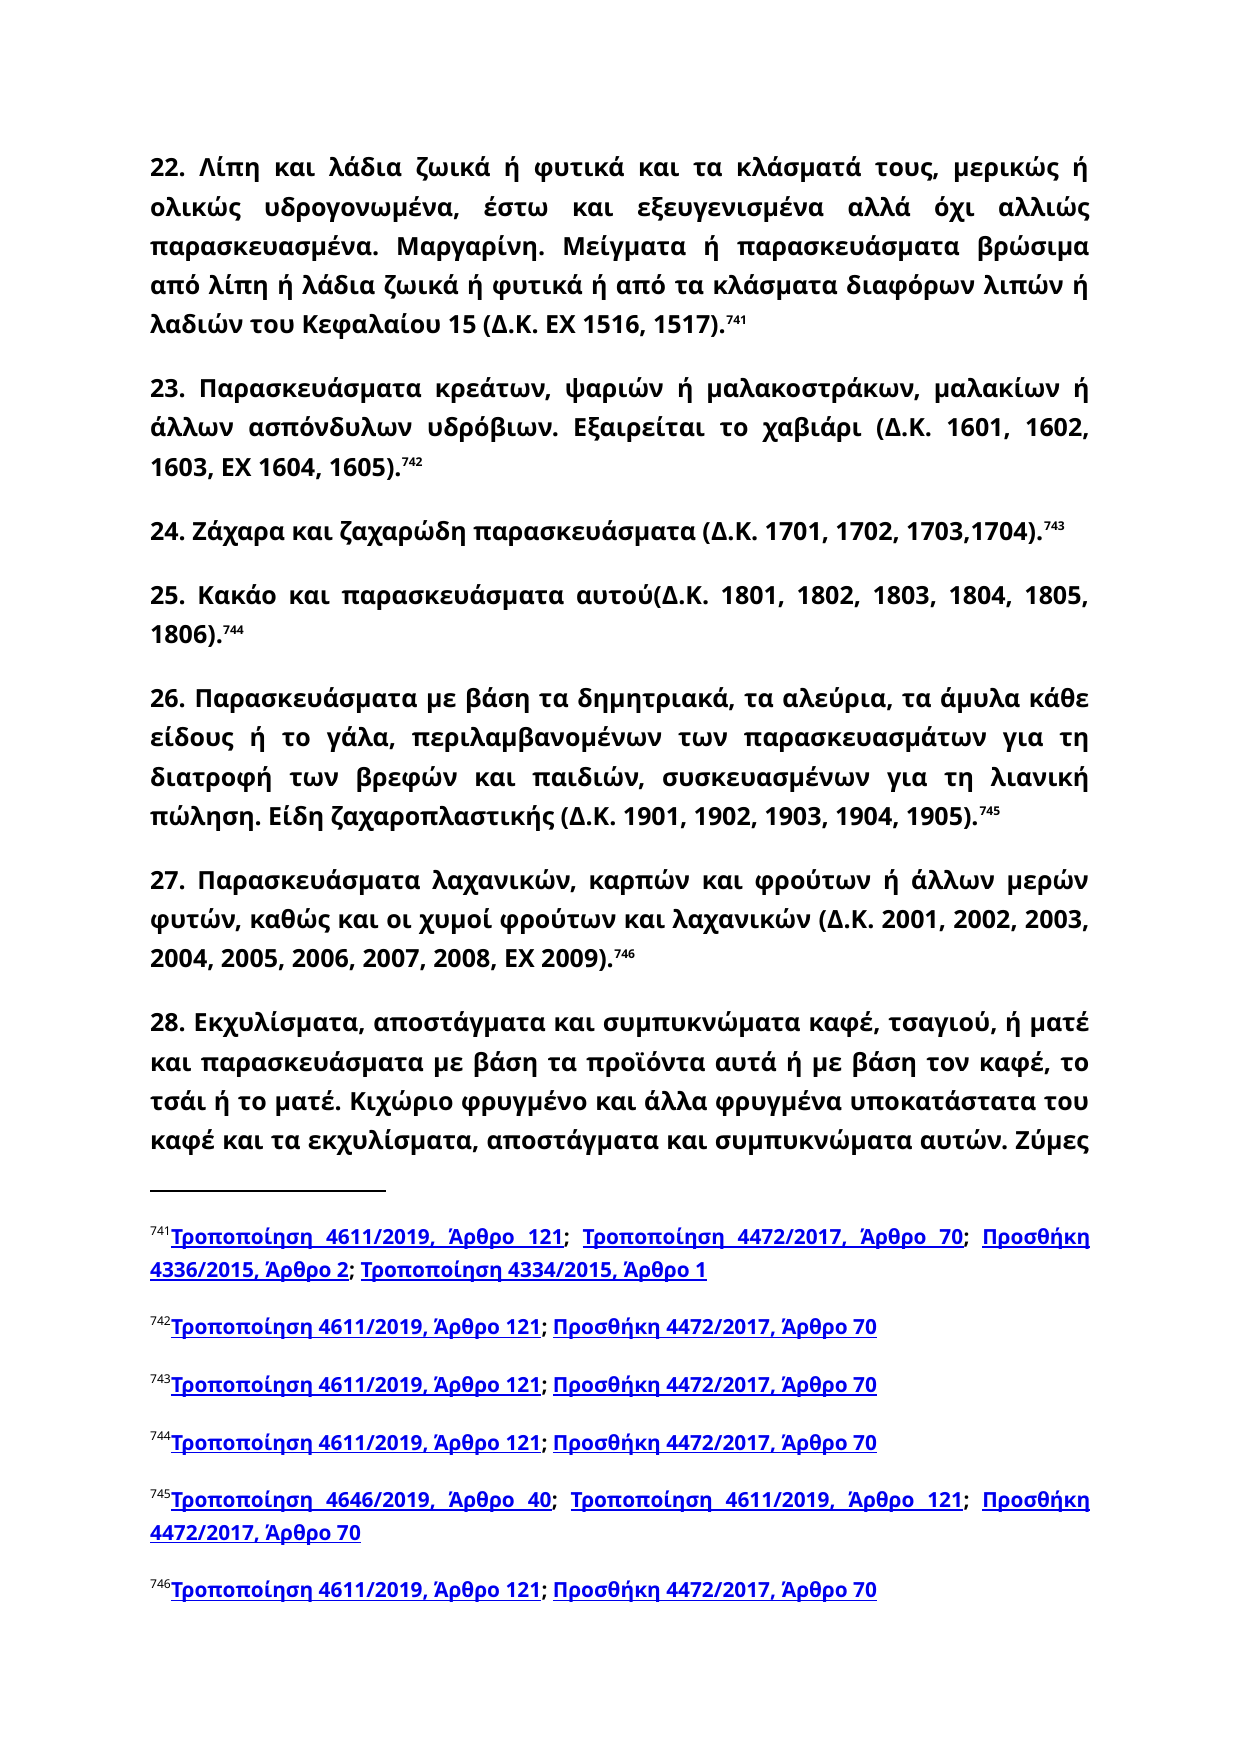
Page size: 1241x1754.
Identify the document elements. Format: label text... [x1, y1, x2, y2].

text Τροποποίηση 4611/2019, Άρθρο 121; Τροποποίηση 4472/2017, Άρθρο 70; Προσθήκη 4336/2015, Άρθρο 2; Τροποποίηση 4334/2015, Άρθρο 1 [150, 1222, 1090, 1283]
text Τροποποίηση 4611/2019, Άρθρο 121; Προσθήκη 4472/2017, Άρθρο 70 [150, 1312, 1090, 1341]
text Τροποποίηση 4611/2019, Άρθρο 121; Προσθήκη 4472/2017, Άρθρο 70 [150, 1370, 1090, 1398]
text Τροποποίηση 4611/2019, Άρθρο 121; Προσθήκη 4472/2017, Άρθρο 70 [150, 1428, 1090, 1456]
text 22. Λίπη και λάδια ζωικά ή φυτικά και τα κλάσματά τους, μερικώς ή ολικώς υδρογονωμένα, έστω και εξευγενισμένα αλλά όχι αλλιώς παρασκευασμένα. Μαργαρίνη. Μείγματα ή παρασκευάσματα βρώσιμα από λίπη ή λάδια ζωικά ή φυτικά ή από τα κλάσματα διαφόρων λιπών ή λαδιών του Κεφαλαίου 15 (Δ.Κ. ΕΧ 1516, 1517). [150, 150, 1090, 341]
text Τροποποίηση 4646/2019, Άρθρο 40; Τροποποίηση 4611/2019, Άρθρο 121; Προσθήκη 4472/2017, Άρθρο 70 [150, 1485, 1090, 1546]
text 23. Παρασκευάσματα κρεάτων, ψαριών ή μαλακοστράκων, μαλακίων ή άλλων ασπόνδυλων υδρόβιων. Εξαιρείται το χαβιάρι (Δ.Κ. 1601, 1602, 1603, ΕΧ 1604, 1605). [150, 371, 1090, 483]
text 28. Εκχυλίσματα, αποστάγματα και συμπυκνώματα καφέ, τσαγιού, ή ματέ και παρασκευάσματα με βάση τα προϊόντα αυτά ή με βάση τον καφέ, το τσάι ή το ματέ. Κιχώριο φρυγμένο και άλλα φρυγμένα υποκατάστατα του καφέ και τα εκχυλίσματα, αποστάγματα και συμπυκνώματα αυτών. Ζύμες [150, 1005, 1090, 1157]
text 26. Παρασκευάσματα με βάση τα δημητριακά, τα αλεύρια, τα άμυλα κάθε είδους ή το γάλα, περιλαμβανομένων των παρασκευασμάτων για τη διατροφή των βρεφών και παιδιών, συσκευασμένων για τη λιανική πώληση. Είδη ζαχαροπλαστικής (Δ.Κ. 1901, 1902, 1903, 1904, 1905). [150, 681, 1090, 832]
text Τροποποίηση 4611/2019, Άρθρο 121; Προσθήκη 4472/2017, Άρθρο 70 [150, 1576, 1090, 1604]
text 25. Κακάο και παρασκευάσματα αυτού(Δ.Κ. 1801, 1802, 1803, 1804, 1805, 1806). [150, 577, 1090, 651]
text 24. Ζάχαρα και ζαχαρώδη παρασκευάσματα (Δ.Κ. 1701, 1702, 1703,1704). [150, 513, 1090, 547]
text 27. Παρασκευάσματα λαχανικών, καρπών και φρούτων ή άλλων μερών φυτών, καθώς και οι χυμοί φρούτων και λαχανικών (Δ.Κ. 2001, 2002, 2003, 2004, 2005, 2006, 2007, 2008, ΕΧ 2009). [150, 862, 1090, 975]
